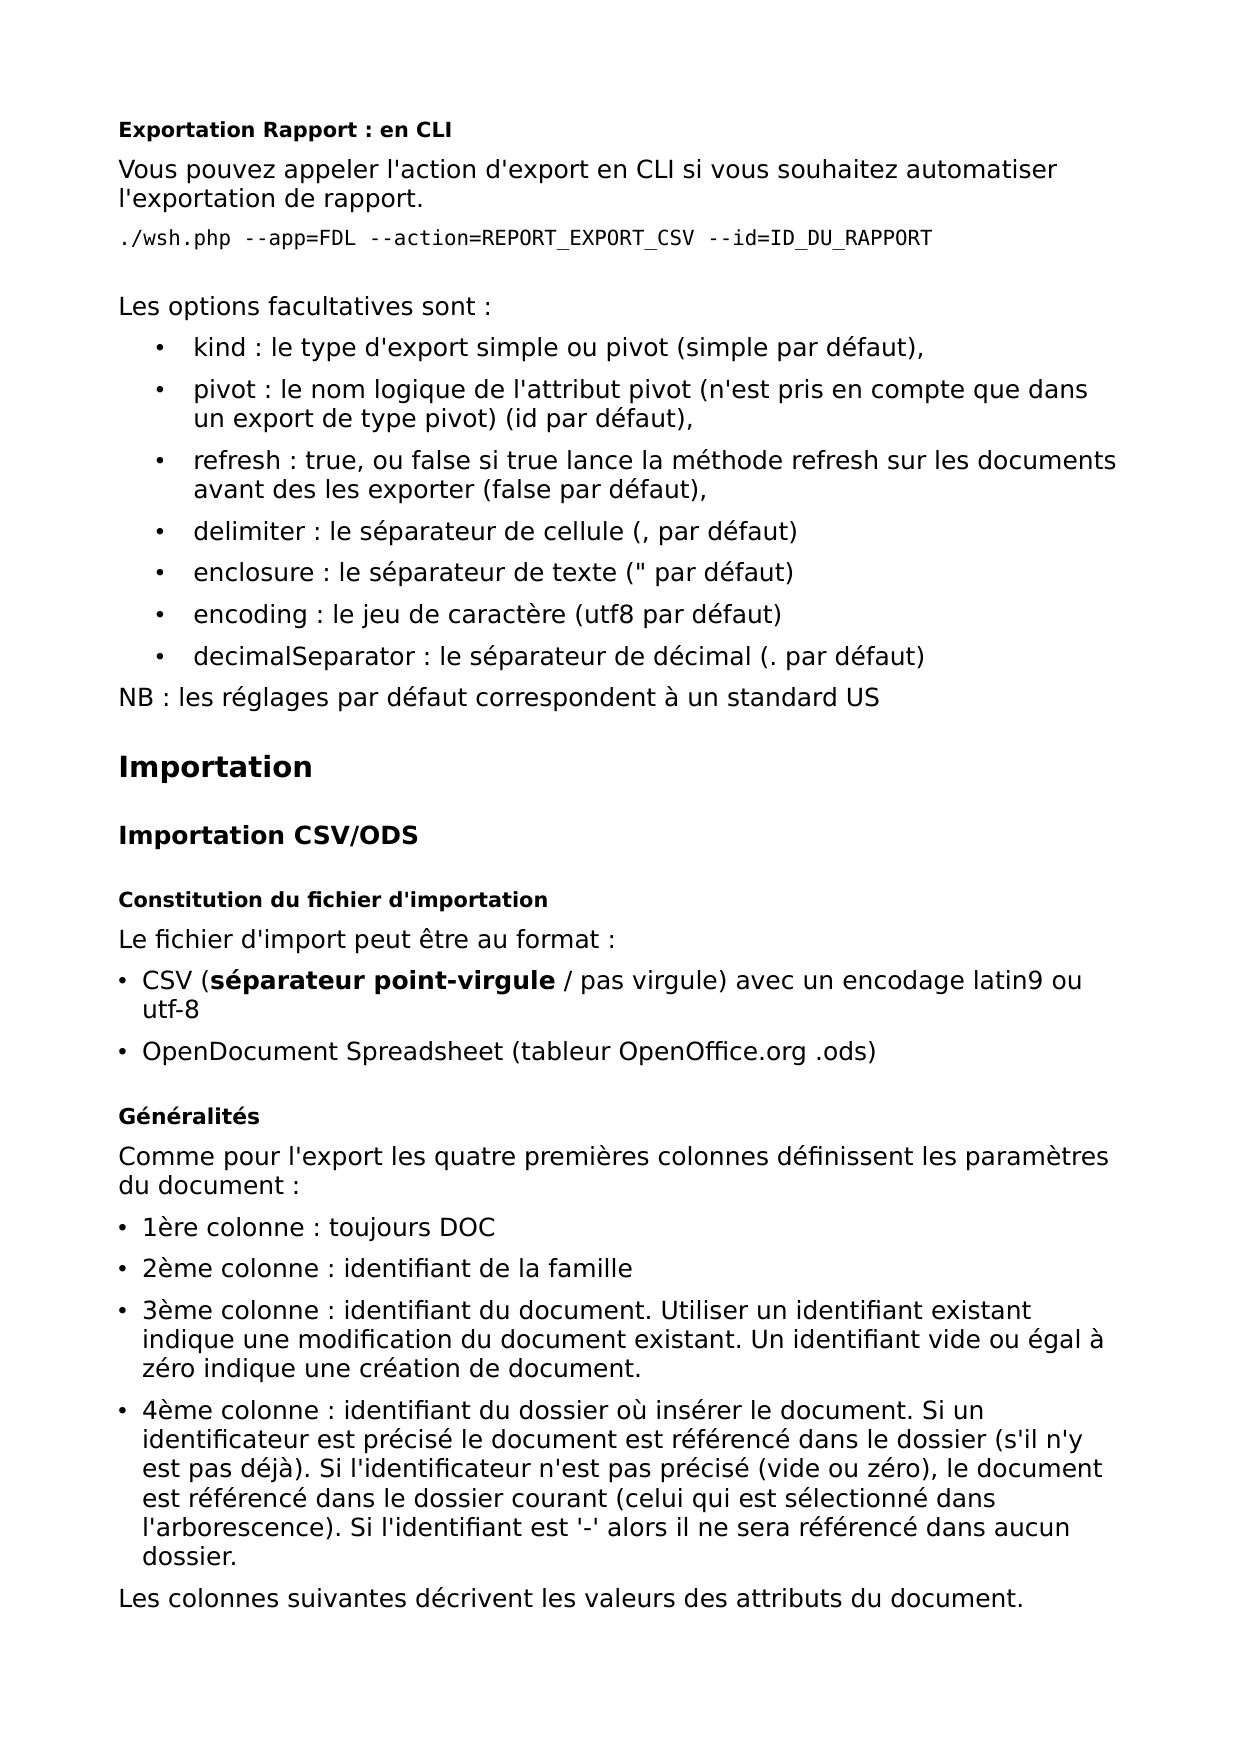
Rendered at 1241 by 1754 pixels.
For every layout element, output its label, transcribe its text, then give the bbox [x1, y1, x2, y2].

subtitle Constitution du fichier d'importation [118, 888, 1122, 912]
text Le fichier d'import peut être au format : [118, 925, 1122, 954]
list 2ème colonne : identifiant de la famille [118, 1254, 1122, 1284]
text Les options facultatives sont : [118, 292, 1122, 321]
list encoding : le jeu de caractère (utf8 par défaut) [156, 600, 1122, 629]
subtitle Importation CSV/ODS [118, 821, 1122, 851]
list refresh : true, ou false si true lance la méthode refresh sur les documents avant des les exporter (false par défaut), [156, 446, 1122, 504]
list 3ème colonne : identifiant du document. Utiliser un identifiant existant indique une modification du document existant. Un identifiant vide ou égal à zéro indique une création de document. [118, 1296, 1122, 1384]
list pivot : le nom logique de l'attribut pivot (n'est pris en compte que dans un export de type pivot) (id par défaut), [156, 375, 1122, 433]
text NB : les réglages par défaut correspondent à un standard US [118, 683, 1122, 712]
list 1ère colonne : toujours DOC [118, 1213, 1122, 1242]
text Comme pour l'export les quatre premières colonnes définissent les paramètres du document : [118, 1142, 1122, 1200]
list CSV (séparateur point-virgule / pas virgule) avec un encodage latin9 ou utf-8 [118, 967, 1122, 1025]
text ./wsh.php --app=FDL --action=REPORT_EXPORT_CSV --id=ID_DU_RAPPORT [118, 226, 1122, 250]
list OpenDocument Spreadsheet (tableur OpenOffice.org .ods) [118, 1037, 1122, 1067]
list delimiter : le séparateur de cellule (, par défaut) [156, 517, 1122, 546]
list enclosure : le séparateur de texte (" par défaut) [156, 558, 1122, 587]
list decimalSeparator : le séparateur de décimal (. par défaut) [156, 642, 1122, 671]
list kind : le type d'export simple ou pivot (simple par défaut), [156, 333, 1122, 362]
subtitle Généralités [118, 1104, 1122, 1129]
subtitle Exportation Rapport : en CLI [118, 118, 1122, 142]
text Les colonnes suivantes décrivent les valeurs des attributs du document. [118, 1584, 1122, 1613]
subtitle Importation [118, 750, 1122, 784]
list 4ème colonne : identifiant du dossier où insérer le document. Si un identificateur est précisé le document est référencé dans le dossier (s'il n'y est pas déjà). Si l'identificateur n'est pas précisé (vide ou zéro), le document est référencé dans le dossier courant (celui qui est sélectionné dans l'arborescence). Si l'identifiant est '-' alors il ne sera référencé dans aucun dossier. [118, 1396, 1122, 1571]
text Vous pouvez appeler l'action d'export en CLI si vous souhaitez automatiser l'exportation de rapport. [118, 155, 1122, 213]
